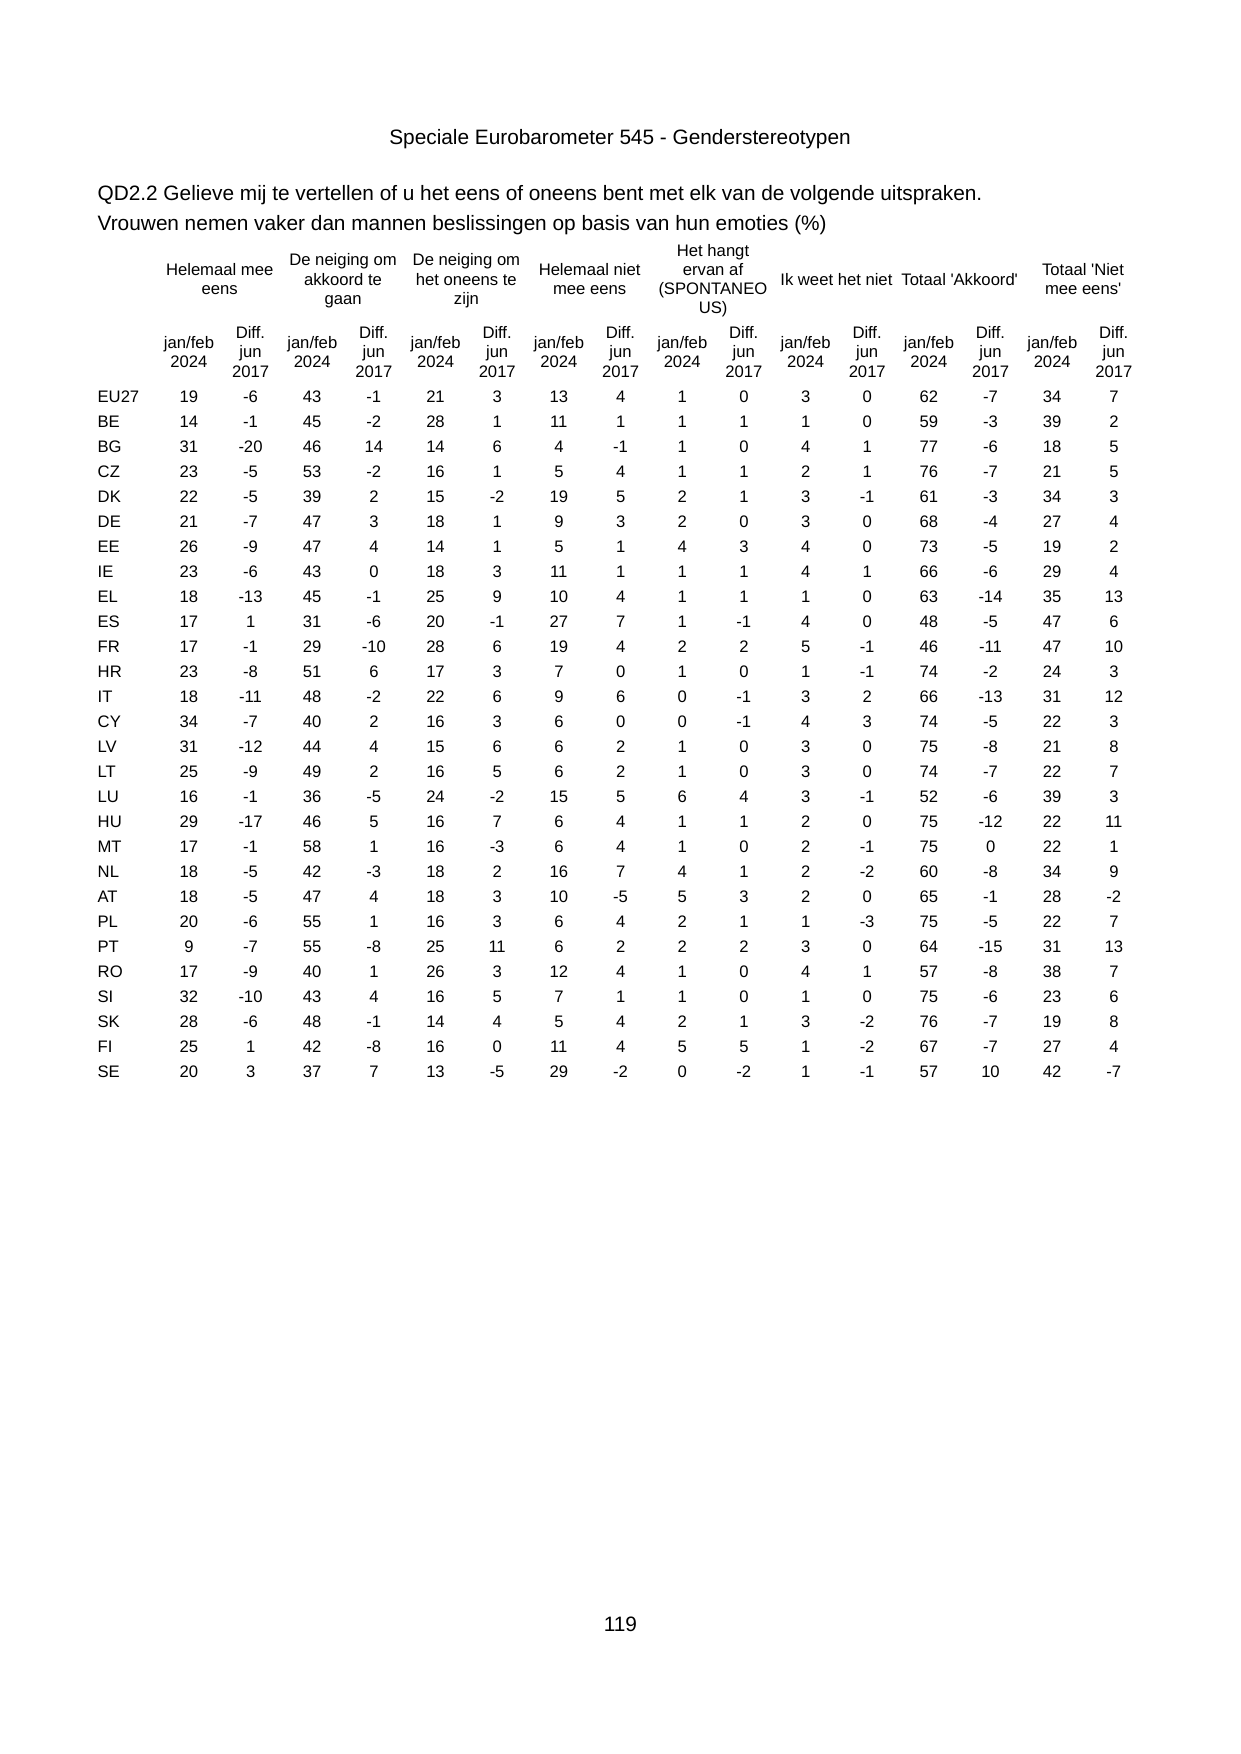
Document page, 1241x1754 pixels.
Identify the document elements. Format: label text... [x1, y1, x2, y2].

table_cell 63 [898, 584, 959, 608]
table_cell 4 [590, 634, 651, 658]
table_cell 29 [158, 809, 219, 833]
table_cell 4 [590, 584, 651, 608]
table_cell 18 [158, 684, 219, 708]
table_cell 7 [590, 859, 651, 883]
table_cell 34 [158, 709, 219, 733]
table_cell 47 [281, 509, 343, 533]
table_cell -6 [220, 909, 281, 933]
table_cell De neiging om het oneens te zijn [405, 238, 528, 320]
table_cell -15 [960, 934, 1021, 958]
table_cell 32 [158, 984, 219, 1008]
table_cell 4 [343, 534, 404, 558]
table_cell 8 [1083, 734, 1144, 758]
table_cell FI [95, 1034, 158, 1058]
table_cell 6 [343, 659, 404, 683]
table_cell 3 [466, 384, 528, 408]
table_cell 3 [343, 509, 404, 533]
table_cell 0 [836, 509, 898, 533]
table_cell 1 [590, 559, 651, 583]
table_cell 3 [220, 1059, 281, 1083]
table_cell 4 [651, 534, 713, 558]
table_cell 2 [651, 1009, 713, 1033]
table_cell 4 [1083, 509, 1144, 533]
table_cell 1 [590, 984, 651, 1008]
table_cell -5 [220, 484, 281, 508]
table_cell 2 [775, 459, 836, 483]
table_cell 60 [898, 859, 959, 883]
table_cell 49 [281, 759, 343, 783]
table_cell 28 [158, 1009, 219, 1033]
table_cell 25 [158, 1034, 219, 1058]
table_cell 11 [528, 559, 589, 583]
table_cell 2 [775, 834, 836, 858]
table_cell Diff. jun 2017 [590, 320, 651, 383]
table_cell 6 [528, 734, 589, 758]
table_cell 4 [590, 909, 651, 933]
table_cell 4 [590, 459, 651, 483]
table_cell Diff. jun 2017 [713, 320, 774, 383]
table_cell 4 [590, 1034, 651, 1058]
table_cell 6 [528, 759, 589, 783]
table_cell 1 [713, 459, 774, 483]
table_cell Diff. jun 2017 [960, 320, 1021, 383]
table_cell 16 [405, 909, 466, 933]
table_cell [95, 238, 158, 320]
table_cell 0 [836, 759, 898, 783]
table_cell 2 [713, 934, 774, 958]
table_cell -1 [713, 684, 774, 708]
table_cell 23 [158, 559, 219, 583]
table_cell 3 [713, 884, 774, 908]
table_cell 0 [713, 759, 774, 783]
table_cell 46 [281, 809, 343, 833]
table_cell 22 [1021, 834, 1083, 858]
table_cell -7 [960, 1009, 1021, 1033]
table_header QD2.2 Gelieve mij te vertellen of u het eens of oneens bent met elk van de volgende uitspraken. [95, 178, 1144, 208]
table_cell 1 [651, 559, 713, 583]
table_cell 11 [1083, 809, 1144, 833]
table_cell HU [95, 809, 158, 833]
table_cell 36 [281, 784, 343, 808]
table_cell 0 [713, 834, 774, 858]
table_cell 1 [713, 559, 774, 583]
table_cell 1 [713, 484, 774, 508]
table_cell 23 [158, 659, 219, 683]
table_cell 18 [405, 859, 466, 883]
table_cell 0 [836, 534, 898, 558]
table_cell NL [95, 859, 158, 883]
table_cell -8 [220, 659, 281, 683]
table_cell 6 [528, 909, 589, 933]
table_cell 46 [898, 634, 959, 658]
table_cell 2 [466, 859, 528, 883]
table_cell Ik weet het niet [775, 238, 898, 320]
table_cell -1 [836, 1059, 898, 1083]
table_cell 19 [158, 384, 219, 408]
table_cell CY [95, 709, 158, 733]
table_cell -1 [343, 1009, 404, 1033]
table_cell 59 [898, 409, 959, 433]
table_cell -2 [343, 684, 404, 708]
table_cell 0 [836, 884, 898, 908]
table_cell 53 [281, 459, 343, 483]
table_cell 62 [898, 384, 959, 408]
table_cell 0 [713, 734, 774, 758]
table_cell Het hangt ervan af (SPONTANEOUS) [651, 238, 774, 320]
table_cell 22 [1021, 909, 1083, 933]
table_cell 34 [1021, 859, 1083, 883]
table_cell 42 [281, 1034, 343, 1058]
table_cell -2 [343, 409, 404, 433]
table_cell 14 [405, 534, 466, 558]
table_cell 4 [590, 384, 651, 408]
table_cell ES [95, 609, 158, 633]
table_cell 1 [836, 459, 898, 483]
table_cell 29 [528, 1059, 589, 1083]
table_cell 17 [158, 609, 219, 633]
table_cell -5 [960, 709, 1021, 733]
table_cell -3 [960, 409, 1021, 433]
table_cell 5 [1083, 459, 1144, 483]
table_cell -1 [220, 834, 281, 858]
table_cell -7 [960, 384, 1021, 408]
table_cell 6 [528, 809, 589, 833]
table_cell -7 [220, 709, 281, 733]
table_cell 64 [898, 934, 959, 958]
table_cell 14 [343, 434, 404, 458]
table_cell -7 [220, 509, 281, 533]
table_cell 40 [281, 709, 343, 733]
table_cell 0 [590, 709, 651, 733]
table_cell 76 [898, 1009, 959, 1033]
table_cell 17 [158, 959, 219, 983]
table_cell 2 [651, 934, 713, 958]
table_cell 4 [466, 1009, 528, 1033]
table_cell 1 [466, 534, 528, 558]
table_cell 1 [651, 734, 713, 758]
table_cell -5 [220, 859, 281, 883]
table_cell 4 [528, 434, 589, 458]
table_cell 19 [528, 484, 589, 508]
table_cell EU27 [95, 384, 158, 408]
table_cell -1 [466, 609, 528, 633]
table_cell 2 [343, 709, 404, 733]
table_cell 47 [1021, 634, 1083, 658]
table_cell 0 [713, 434, 774, 458]
table_cell 4 [590, 959, 651, 983]
table_cell -20 [220, 434, 281, 458]
table_cell 74 [898, 709, 959, 733]
table_cell 0 [836, 734, 898, 758]
table_cell 4 [775, 534, 836, 558]
table_cell 1 [836, 559, 898, 583]
table_cell jan/feb 2024 [1021, 320, 1083, 383]
table_cell -5 [960, 534, 1021, 558]
table_cell 27 [1021, 509, 1083, 533]
table_cell 25 [405, 584, 466, 608]
table_cell 2 [343, 759, 404, 783]
table_cell 7 [528, 984, 589, 1008]
table_cell 0 [651, 1059, 713, 1083]
table_cell 15 [405, 484, 466, 508]
table_cell 11 [528, 409, 589, 433]
table_cell 3 [466, 709, 528, 733]
table_cell 38 [1021, 959, 1083, 983]
table_cell 2 [651, 509, 713, 533]
table_cell 2 [713, 634, 774, 658]
table_cell 4 [590, 809, 651, 833]
table_cell 1 [651, 609, 713, 633]
table_cell 3 [775, 484, 836, 508]
table_cell 1 [713, 1009, 774, 1033]
table_cell 3 [775, 934, 836, 958]
table_cell BE [95, 409, 158, 433]
table_cell 13 [405, 1059, 466, 1083]
table_cell 26 [158, 534, 219, 558]
table_cell 2 [590, 934, 651, 958]
table_cell Helemaal mee eens [158, 238, 281, 320]
table_cell 25 [158, 759, 219, 783]
table_cell 1 [651, 409, 713, 433]
table_cell BG [95, 434, 158, 458]
table_cell -1 [836, 784, 898, 808]
table_cell 18 [405, 884, 466, 908]
table_cell -1 [590, 434, 651, 458]
table_cell 16 [405, 709, 466, 733]
table_cell 20 [158, 909, 219, 933]
table_cell 22 [1021, 809, 1083, 833]
table_cell -5 [590, 884, 651, 908]
table_cell 47 [281, 534, 343, 558]
table_cell 5 [713, 1034, 774, 1058]
table_cell 67 [898, 1034, 959, 1058]
table_cell Diff. jun 2017 [836, 320, 898, 383]
table_cell -12 [960, 809, 1021, 833]
table_cell Helemaal niet mee eens [528, 238, 651, 320]
table_cell 1 [590, 534, 651, 558]
table_cell 1 [713, 809, 774, 833]
table_cell -1 [343, 584, 404, 608]
table_cell 5 [590, 484, 651, 508]
table_cell -1 [836, 834, 898, 858]
table_cell 16 [405, 459, 466, 483]
table_cell 18 [158, 884, 219, 908]
table_cell -9 [220, 959, 281, 983]
table_cell 23 [158, 459, 219, 483]
table_cell 5 [775, 634, 836, 658]
table_cell 1 [651, 759, 713, 783]
table_cell 74 [898, 759, 959, 783]
table_cell DE [95, 509, 158, 533]
table_cell 1 [836, 434, 898, 458]
table_cell 9 [528, 509, 589, 533]
table_cell 1 [836, 959, 898, 983]
table_cell PL [95, 909, 158, 933]
table_cell -1 [713, 609, 774, 633]
table_cell 6 [651, 784, 713, 808]
table_cell 20 [158, 1059, 219, 1083]
table_cell -8 [960, 859, 1021, 883]
table_cell 19 [528, 634, 589, 658]
table_cell -1 [343, 384, 404, 408]
table_cell jan/feb 2024 [898, 320, 959, 383]
table_cell 1 [651, 584, 713, 608]
table_cell 7 [1083, 909, 1144, 933]
table_cell IE [95, 559, 158, 583]
table_cell 21 [1021, 459, 1083, 483]
table_cell -6 [960, 434, 1021, 458]
table_cell jan/feb 2024 [281, 320, 343, 383]
table_cell -17 [220, 809, 281, 833]
table_cell -1 [960, 884, 1021, 908]
table_cell -10 [343, 634, 404, 658]
table_cell jan/feb 2024 [775, 320, 836, 383]
table_cell -6 [960, 559, 1021, 583]
table_cell -8 [343, 1034, 404, 1058]
table_cell -3 [836, 909, 898, 933]
table_cell 73 [898, 534, 959, 558]
table_cell 17 [158, 834, 219, 858]
table_cell 43 [281, 559, 343, 583]
table_cell 1 [651, 809, 713, 833]
table_cell 2 [836, 684, 898, 708]
table_cell 0 [836, 984, 898, 1008]
table_cell 1 [343, 909, 404, 933]
table_cell 48 [281, 1009, 343, 1033]
table_cell 11 [466, 934, 528, 958]
table_cell 1 [220, 1034, 281, 1058]
table_cell 14 [405, 1009, 466, 1033]
table_cell -5 [466, 1059, 528, 1083]
table_cell 34 [1021, 484, 1083, 508]
table_cell SE [95, 1059, 158, 1083]
table_cell 0 [466, 1034, 528, 1058]
table_cell jan/feb 2024 [528, 320, 589, 383]
table_cell 5 [1083, 434, 1144, 458]
table_cell -12 [220, 734, 281, 758]
table_cell 27 [528, 609, 589, 633]
table_cell 28 [1021, 884, 1083, 908]
table_cell 15 [528, 784, 589, 808]
table_cell 5 [528, 534, 589, 558]
table_cell 5 [590, 784, 651, 808]
table_cell 55 [281, 934, 343, 958]
table_cell 16 [405, 1034, 466, 1058]
table_cell 4 [590, 1009, 651, 1033]
table_cell 29 [1021, 559, 1083, 583]
table_cell 2 [651, 634, 713, 658]
table_cell -1 [220, 409, 281, 433]
table_cell 4 [1083, 1034, 1144, 1058]
table_cell -5 [220, 884, 281, 908]
table_cell -7 [220, 934, 281, 958]
table_cell jan/feb 2024 [405, 320, 466, 383]
table_cell 1 [775, 409, 836, 433]
table_cell -6 [220, 559, 281, 583]
table_cell 18 [405, 559, 466, 583]
table_cell 66 [898, 559, 959, 583]
table_cell 31 [1021, 934, 1083, 958]
table_cell LT [95, 759, 158, 783]
table_cell 12 [528, 959, 589, 983]
table_cell [95, 320, 158, 383]
table_cell 0 [590, 659, 651, 683]
table_cell -5 [960, 909, 1021, 933]
table_cell 6 [590, 684, 651, 708]
table_cell -2 [713, 1059, 774, 1083]
table_cell -11 [220, 684, 281, 708]
table_cell Totaal 'Niet mee eens' [1021, 238, 1144, 320]
table_cell 1 [1083, 834, 1144, 858]
table_cell 24 [1021, 659, 1083, 683]
table_cell 51 [281, 659, 343, 683]
table_cell SI [95, 984, 158, 1008]
table_cell 7 [528, 659, 589, 683]
table_cell 8 [1083, 1009, 1144, 1033]
table_cell 0 [713, 384, 774, 408]
table_cell 37 [281, 1059, 343, 1083]
table_cell 14 [158, 409, 219, 433]
table_cell -13 [960, 684, 1021, 708]
table_cell -2 [960, 659, 1021, 683]
table_cell 48 [898, 609, 959, 633]
table_cell -7 [960, 759, 1021, 783]
table_cell 6 [528, 934, 589, 958]
table_cell 6 [1083, 984, 1144, 1008]
table_cell 1 [651, 434, 713, 458]
table_cell 4 [775, 709, 836, 733]
table_cell RO [95, 959, 158, 983]
table_cell 1 [775, 1034, 836, 1058]
table_cell 39 [281, 484, 343, 508]
table_cell 4 [1083, 559, 1144, 583]
table_cell 16 [405, 834, 466, 858]
table_cell FR [95, 634, 158, 658]
table_cell 15 [405, 734, 466, 758]
table_cell 7 [466, 809, 528, 833]
table_cell 1 [590, 409, 651, 433]
table_cell 11 [528, 1034, 589, 1058]
table_cell MT [95, 834, 158, 858]
table_cell -1 [836, 484, 898, 508]
table_cell 74 [898, 659, 959, 683]
table_cell 7 [1083, 759, 1144, 783]
table_cell -14 [960, 584, 1021, 608]
table_cell 1 [343, 959, 404, 983]
table_cell 1 [713, 859, 774, 883]
table_cell 48 [281, 684, 343, 708]
table_cell 2 [590, 759, 651, 783]
table_cell 21 [405, 384, 466, 408]
table_cell 2 [1083, 534, 1144, 558]
table_cell 19 [1021, 1009, 1083, 1033]
table_cell 31 [1021, 684, 1083, 708]
table_cell 13 [528, 384, 589, 408]
table_cell 0 [960, 834, 1021, 858]
table_cell 4 [343, 734, 404, 758]
table_cell 3 [466, 659, 528, 683]
table_cell 3 [466, 909, 528, 933]
table_cell -7 [960, 1034, 1021, 1058]
table_cell 3 [713, 534, 774, 558]
table_cell 1 [775, 909, 836, 933]
table_cell 12 [1083, 684, 1144, 708]
table_cell 13 [1083, 584, 1144, 608]
table_cell 0 [713, 509, 774, 533]
table_cell -3 [343, 859, 404, 883]
table_cell Diff. jun 2017 [220, 320, 281, 383]
table_cell 7 [1083, 384, 1144, 408]
table_cell 2 [775, 859, 836, 883]
table_cell 31 [158, 434, 219, 458]
table_cell 3 [775, 509, 836, 533]
table_cell 77 [898, 434, 959, 458]
table_cell 3 [1083, 484, 1144, 508]
table_cell 14 [405, 434, 466, 458]
table_cell 1 [466, 409, 528, 433]
table_cell 75 [898, 909, 959, 933]
table_cell -6 [960, 784, 1021, 808]
table_cell -1 [220, 784, 281, 808]
table_cell 0 [651, 684, 713, 708]
table_cell 39 [1021, 409, 1083, 433]
table_cell AT [95, 884, 158, 908]
table_cell 35 [1021, 584, 1083, 608]
table_cell -1 [836, 659, 898, 683]
table_cell 1 [651, 959, 713, 983]
table_cell 28 [405, 409, 466, 433]
table_cell -1 [220, 634, 281, 658]
table_cell 6 [466, 684, 528, 708]
table_cell 0 [713, 984, 774, 1008]
table_cell 16 [405, 809, 466, 833]
table_cell 0 [836, 609, 898, 633]
table_cell 16 [158, 784, 219, 808]
table_cell 34 [1021, 384, 1083, 408]
table_cell 4 [775, 609, 836, 633]
table_cell 75 [898, 809, 959, 833]
table_cell 1 [343, 834, 404, 858]
table_cell EE [95, 534, 158, 558]
table_cell 42 [281, 859, 343, 883]
table_cell Totaal 'Akkoord' [898, 238, 1021, 320]
table_cell 65 [898, 884, 959, 908]
table_cell 3 [466, 959, 528, 983]
table_cell 3 [1083, 659, 1144, 683]
table_cell Diff. jun 2017 [466, 320, 528, 383]
table_cell 0 [836, 809, 898, 833]
table_cell 6 [466, 734, 528, 758]
table_cell 9 [158, 934, 219, 958]
table_cell 5 [651, 884, 713, 908]
table_cell 2 [1083, 409, 1144, 433]
table_cell -8 [960, 734, 1021, 758]
table_cell 1 [651, 459, 713, 483]
table_cell 6 [1083, 609, 1144, 633]
table_cell 3 [775, 684, 836, 708]
table_cell 6 [528, 709, 589, 733]
table_cell -2 [343, 459, 404, 483]
table_cell -2 [836, 1009, 898, 1033]
table_cell 0 [343, 559, 404, 583]
table_cell 40 [281, 959, 343, 983]
table_cell 3 [1083, 784, 1144, 808]
table_cell 68 [898, 509, 959, 533]
table_cell 10 [1083, 634, 1144, 658]
table_cell 0 [713, 659, 774, 683]
table_cell jan/feb 2024 [651, 320, 713, 383]
table_cell 5 [466, 759, 528, 783]
table_cell 7 [343, 1059, 404, 1083]
table_cell 4 [775, 559, 836, 583]
table_cell Vrouwen nemen vaker dan mannen beslissingen op basis van hun emoties (%) [95, 208, 1144, 238]
table_cell 45 [281, 409, 343, 433]
table_cell -11 [960, 634, 1021, 658]
table_cell 18 [158, 859, 219, 883]
table_cell 18 [405, 509, 466, 533]
table_cell -2 [466, 784, 528, 808]
table_cell 7 [1083, 959, 1144, 983]
table_cell -8 [343, 934, 404, 958]
table_cell 61 [898, 484, 959, 508]
table_cell 6 [528, 834, 589, 858]
table_cell 1 [713, 409, 774, 433]
table_cell 1 [220, 609, 281, 633]
table_cell 2 [651, 484, 713, 508]
table_cell 3 [775, 784, 836, 808]
table_cell -1 [713, 709, 774, 733]
table_cell 21 [1021, 734, 1083, 758]
table_cell 21 [158, 509, 219, 533]
table_cell 3 [775, 1009, 836, 1033]
table_cell 2 [590, 734, 651, 758]
table_cell 5 [466, 984, 528, 1008]
table_cell -5 [220, 459, 281, 483]
table_cell 75 [898, 984, 959, 1008]
table_cell Diff. jun 2017 [1083, 320, 1144, 383]
table_cell De neiging om akkoord te gaan [281, 238, 404, 320]
table_cell 2 [651, 909, 713, 933]
table_cell 6 [466, 634, 528, 658]
table_cell 16 [405, 759, 466, 783]
table_cell 7 [590, 609, 651, 633]
table_cell 4 [343, 884, 404, 908]
table_cell 75 [898, 734, 959, 758]
table_cell 1 [651, 384, 713, 408]
table_cell LV [95, 734, 158, 758]
table_cell 4 [590, 834, 651, 858]
table_cell 0 [836, 384, 898, 408]
table_cell 20 [405, 609, 466, 633]
table_cell 28 [405, 634, 466, 658]
table_cell 42 [1021, 1059, 1083, 1083]
table_cell 31 [158, 734, 219, 758]
table_cell 24 [405, 784, 466, 808]
table_cell 52 [898, 784, 959, 808]
table_cell SK [95, 1009, 158, 1033]
table_cell 1 [775, 984, 836, 1008]
table_cell 5 [343, 809, 404, 833]
table_cell 0 [713, 959, 774, 983]
table_cell 10 [960, 1059, 1021, 1083]
table_cell 10 [528, 584, 589, 608]
table_cell 9 [466, 584, 528, 608]
table_cell 47 [281, 884, 343, 908]
table_cell EL [95, 584, 158, 608]
table_cell 16 [405, 984, 466, 1008]
table_cell 3 [466, 559, 528, 583]
table_cell 22 [405, 684, 466, 708]
table_cell 5 [651, 1034, 713, 1058]
table_cell -6 [960, 984, 1021, 1008]
table_cell 29 [281, 634, 343, 658]
table_cell -4 [960, 509, 1021, 533]
table_cell 1 [775, 1059, 836, 1083]
table_cell 1 [713, 909, 774, 933]
table_cell 9 [528, 684, 589, 708]
table_cell 39 [1021, 784, 1083, 808]
table_cell 18 [158, 584, 219, 608]
table_cell -5 [343, 784, 404, 808]
table_cell -8 [960, 959, 1021, 983]
table_cell PT [95, 934, 158, 958]
table_cell 17 [158, 634, 219, 658]
table_cell -2 [836, 859, 898, 883]
table_cell 57 [898, 1059, 959, 1083]
table_cell 2 [775, 809, 836, 833]
table_cell 58 [281, 834, 343, 858]
table_cell -13 [220, 584, 281, 608]
table_cell 4 [651, 859, 713, 883]
table_cell 16 [528, 859, 589, 883]
table_cell -1 [836, 634, 898, 658]
table_cell -2 [590, 1059, 651, 1083]
table_cell 3 [775, 759, 836, 783]
table_cell 3 [1083, 709, 1144, 733]
table_cell -6 [343, 609, 404, 633]
table_cell 3 [775, 734, 836, 758]
table_cell 4 [713, 784, 774, 808]
table_cell 76 [898, 459, 959, 483]
table_cell -3 [960, 484, 1021, 508]
table_cell 3 [836, 709, 898, 733]
table_cell 75 [898, 834, 959, 858]
table_cell 13 [1083, 934, 1144, 958]
table_cell 0 [836, 934, 898, 958]
table_cell 45 [281, 584, 343, 608]
table_cell -2 [836, 1034, 898, 1058]
table_cell -7 [960, 459, 1021, 483]
table_cell -10 [220, 984, 281, 1008]
table_cell -6 [220, 384, 281, 408]
table_cell 1 [466, 509, 528, 533]
table_cell HR [95, 659, 158, 683]
table_cell -9 [220, 534, 281, 558]
table_cell 10 [528, 884, 589, 908]
table_cell 2 [775, 884, 836, 908]
table_cell 46 [281, 434, 343, 458]
table_cell 0 [836, 584, 898, 608]
table_cell 1 [651, 659, 713, 683]
table_cell 22 [1021, 709, 1083, 733]
table_cell 31 [281, 609, 343, 633]
table_cell -2 [466, 484, 528, 508]
table_cell -5 [960, 609, 1021, 633]
table_cell DK [95, 484, 158, 508]
table_cell 2 [343, 484, 404, 508]
table_cell 3 [775, 384, 836, 408]
table_cell 43 [281, 984, 343, 1008]
table_cell 5 [528, 1009, 589, 1033]
table_cell -7 [1083, 1059, 1144, 1083]
table_cell 26 [405, 959, 466, 983]
table_cell 19 [1021, 534, 1083, 558]
table_cell 55 [281, 909, 343, 933]
table_cell jan/feb 2024 [158, 320, 219, 383]
table_cell -2 [1083, 884, 1144, 908]
table_cell 3 [590, 509, 651, 533]
table_cell 43 [281, 384, 343, 408]
table_cell 22 [158, 484, 219, 508]
table_cell 3 [466, 884, 528, 908]
table_cell 47 [1021, 609, 1083, 633]
table_cell 0 [836, 409, 898, 433]
table_cell 0 [651, 709, 713, 733]
table_cell 66 [898, 684, 959, 708]
table_cell 18 [1021, 434, 1083, 458]
table_cell 1 [775, 659, 836, 683]
table_cell 25 [405, 934, 466, 958]
table_cell 17 [405, 659, 466, 683]
table_cell CZ [95, 459, 158, 483]
table_cell -6 [220, 1009, 281, 1033]
table_cell 23 [1021, 984, 1083, 1008]
table_cell 1 [713, 584, 774, 608]
table_cell -9 [220, 759, 281, 783]
table_cell IT [95, 684, 158, 708]
table_cell 5 [528, 459, 589, 483]
table_cell LU [95, 784, 158, 808]
table_cell 4 [343, 984, 404, 1008]
table_cell 1 [651, 984, 713, 1008]
table_cell 4 [775, 434, 836, 458]
table_cell 9 [1083, 859, 1144, 883]
table_cell 1 [651, 834, 713, 858]
table_cell 6 [466, 434, 528, 458]
table_cell 57 [898, 959, 959, 983]
table_cell -3 [466, 834, 528, 858]
table_cell 44 [281, 734, 343, 758]
table_cell 27 [1021, 1034, 1083, 1058]
table_cell 1 [775, 584, 836, 608]
table_cell 4 [775, 959, 836, 983]
table_cell 22 [1021, 759, 1083, 783]
table_cell 1 [466, 459, 528, 483]
table_cell Diff. jun 2017 [343, 320, 404, 383]
